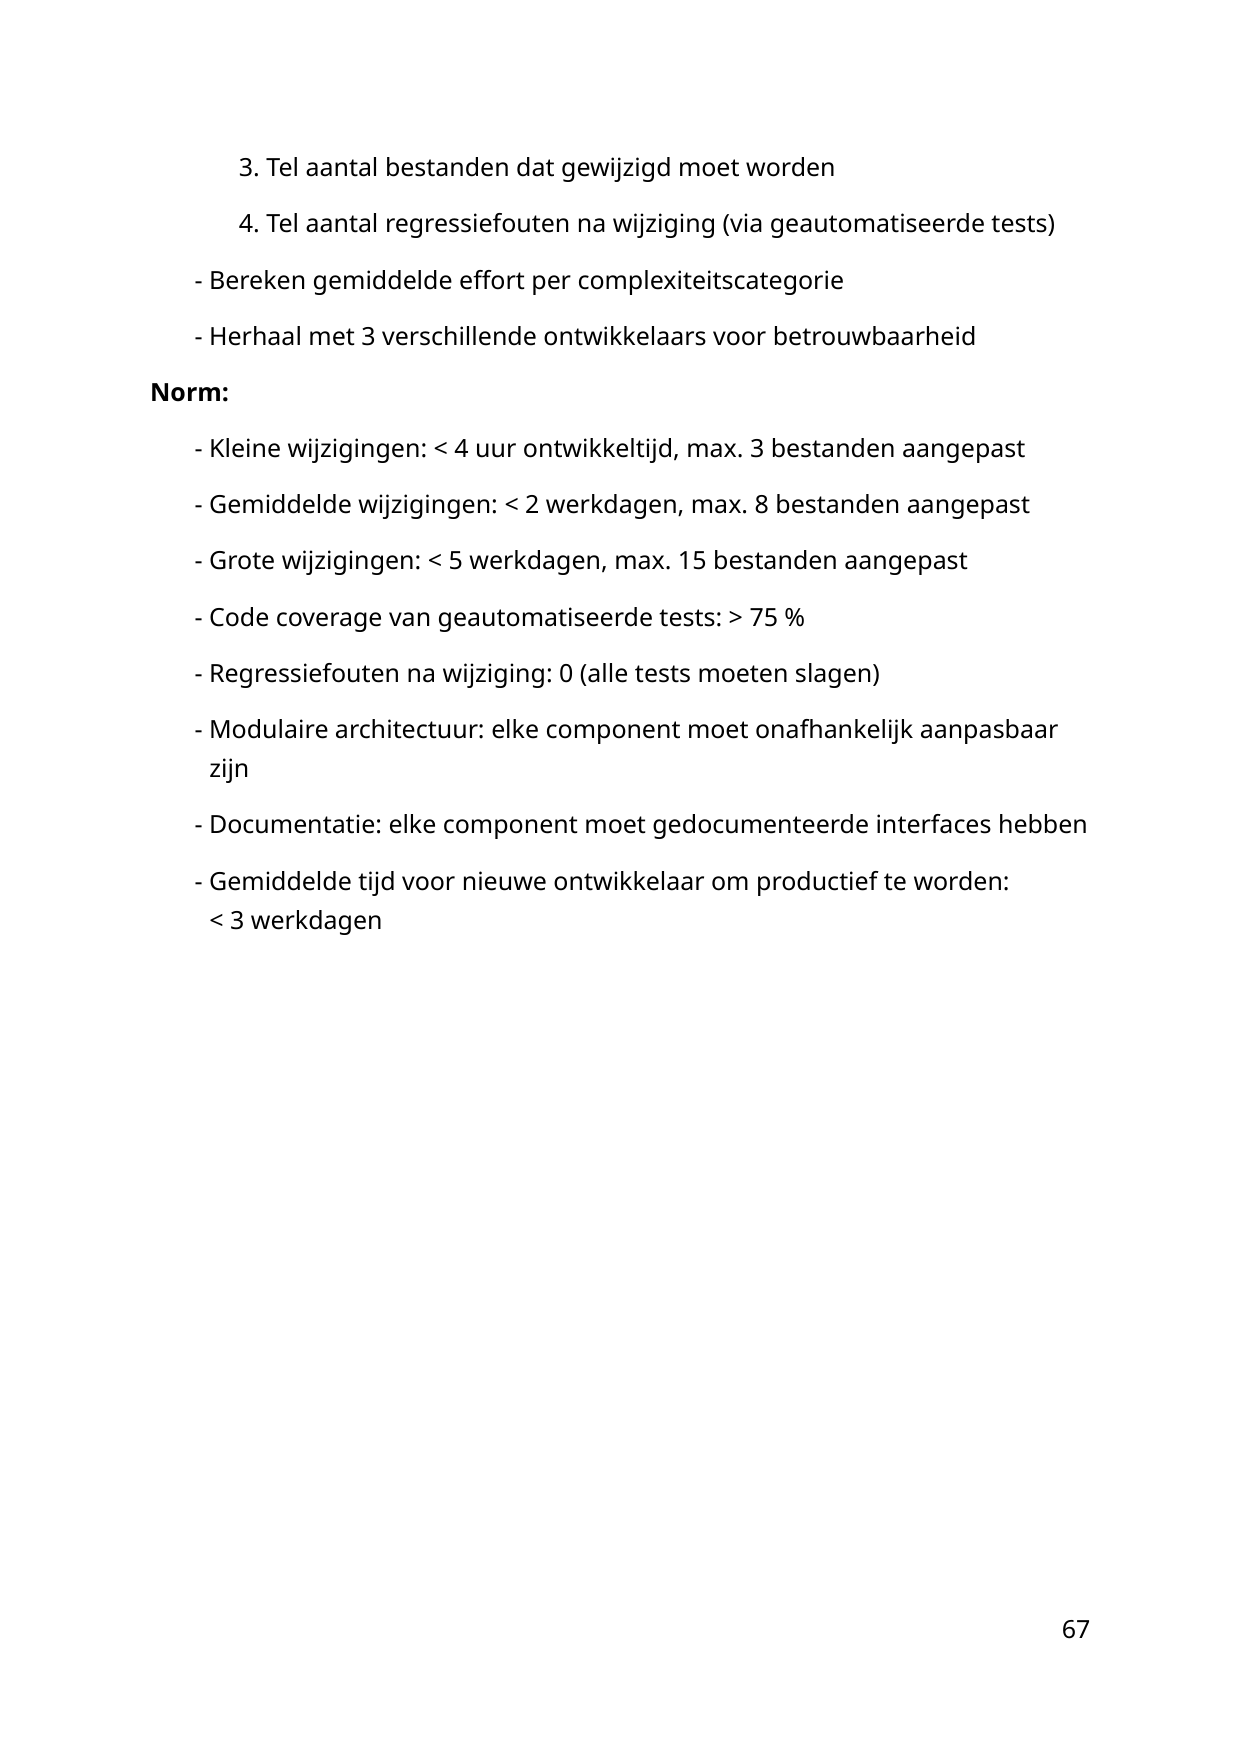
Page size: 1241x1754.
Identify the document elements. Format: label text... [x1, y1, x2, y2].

text - Code coverage van geautomatiseerde tests: > 75 % [194, 599, 1090, 633]
text - Bereken gemiddelde effort per complexiteitscategorie [194, 262, 1090, 296]
text - Gemiddelde tijd voor nieuwe ontwikkelaar om productief te worden: < 3 werkdagen [194, 863, 1090, 937]
text Norm: [150, 374, 1090, 409]
text - Grote wijzigingen: < 5 werkdagen, max. 15 bestanden aangepast [194, 543, 1090, 577]
text 3. Tel aantal bestanden dat gewijzigd moet worden [239, 150, 1090, 184]
text - Modulaire architectuur: elke component moet onafhankelijk aanpasbaar zijn [194, 711, 1090, 785]
text - Kleine wijzigingen: < 4 uur ontwikkeltijd, max. 3 bestanden aangepast [194, 431, 1090, 465]
text - Gemiddelde wijzigingen: < 2 werkdagen, max. 8 bestanden aangepast [194, 487, 1090, 521]
text - Regressiefouten na wijziging: 0 (alle tests moeten slagen) [194, 655, 1090, 689]
text - Documentatie: elke component moet gedocumenteerde interfaces hebben [194, 807, 1090, 841]
text 4. Tel aantal regressiefouten na wijziging (via geautomatiseerde tests) [239, 206, 1090, 240]
text - Herhaal met 3 verschillende ontwikkelaars voor betrouwbaarheid [194, 318, 1090, 352]
